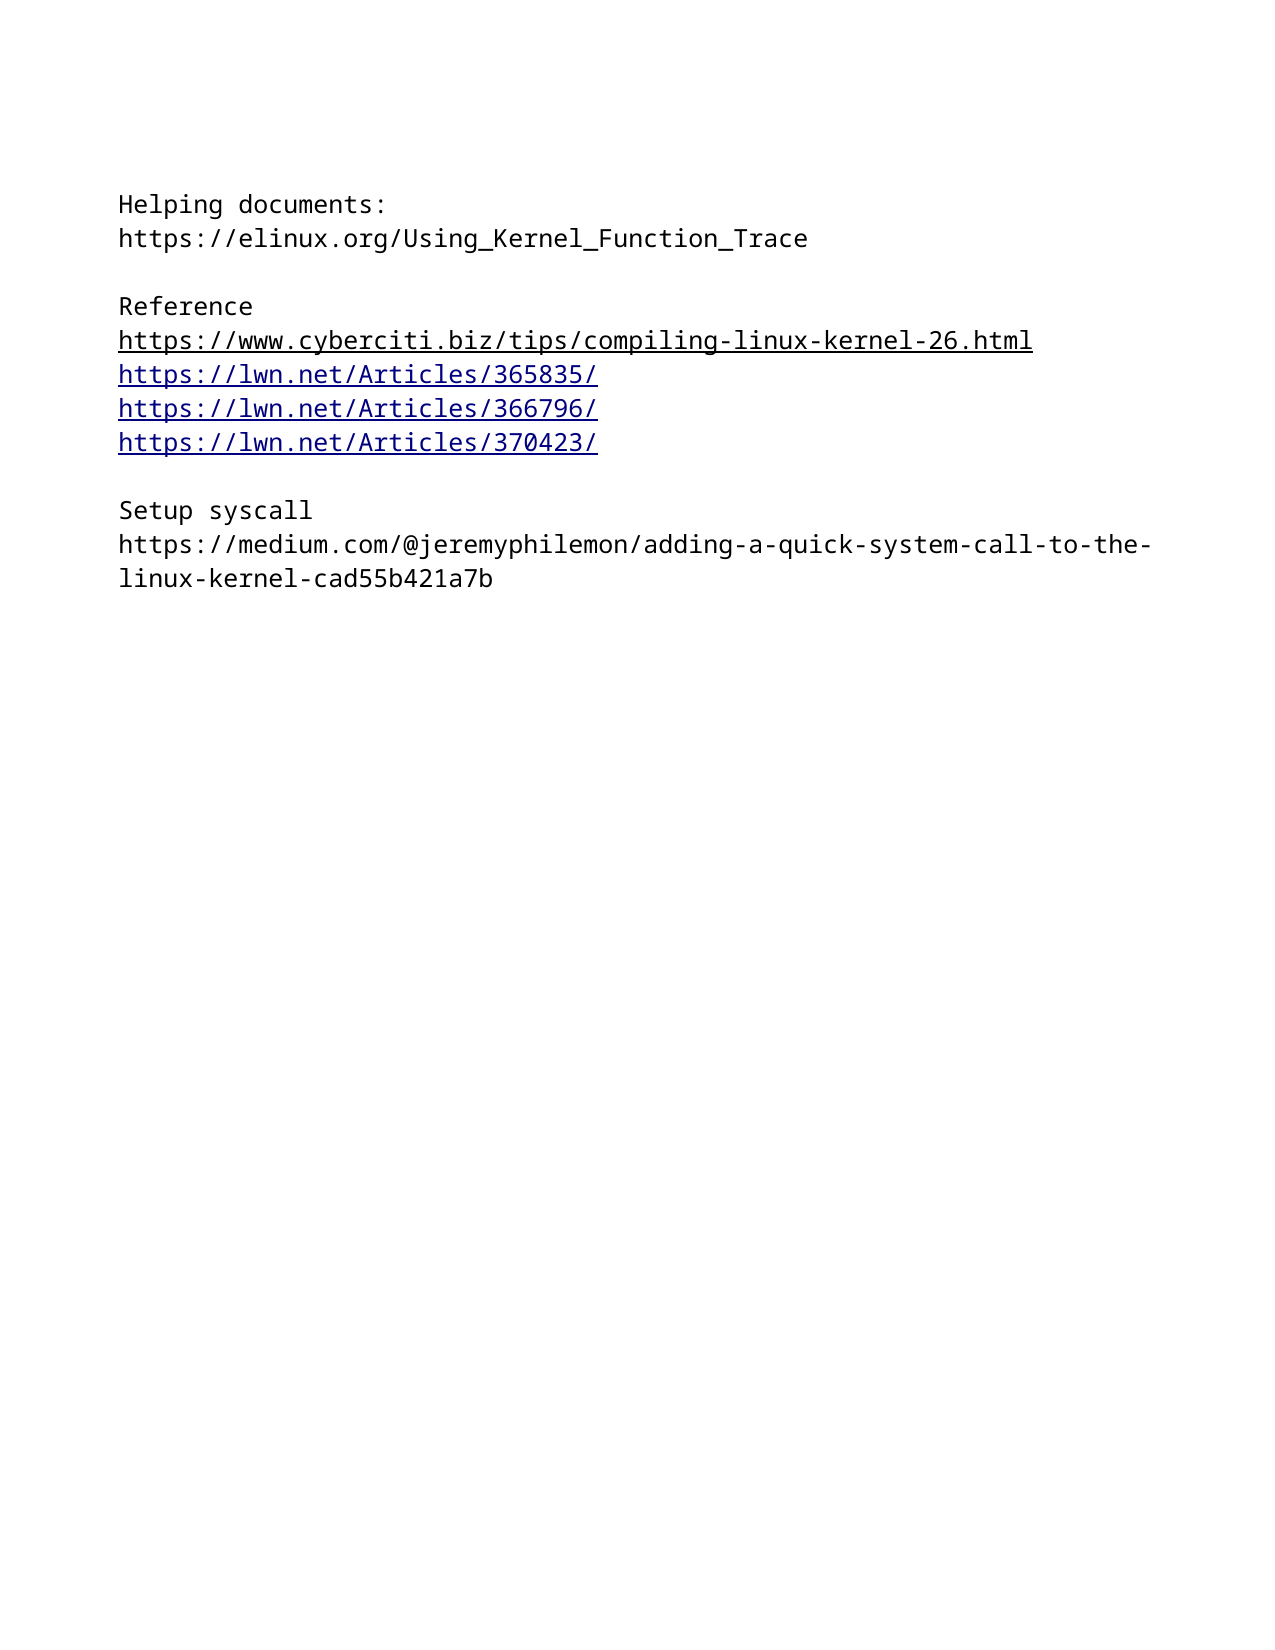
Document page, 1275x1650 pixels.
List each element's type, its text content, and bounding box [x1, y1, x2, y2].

text https://lwn.net/Articles/366796/ [118, 391, 1157, 425]
text Setup syscall [118, 493, 1157, 527]
text https://elinux.org/Using_Kernel_Function_Trace [118, 220, 1157, 254]
text https://lwn.net/Articles/370423/ [118, 425, 1157, 459]
text https://www.cyberciti.biz/tips/compiling-linux-kernel-26.html [118, 322, 1157, 357]
text Reference [118, 288, 1157, 322]
text Helping documents: [118, 186, 1157, 220]
text https://medium.com/@jeremyphilemon/adding-a-quick-system-call-to-the-linux-kernel-cad55b421a7b [118, 527, 1157, 595]
text https://lwn.net/Articles/365835/ [118, 357, 1157, 391]
